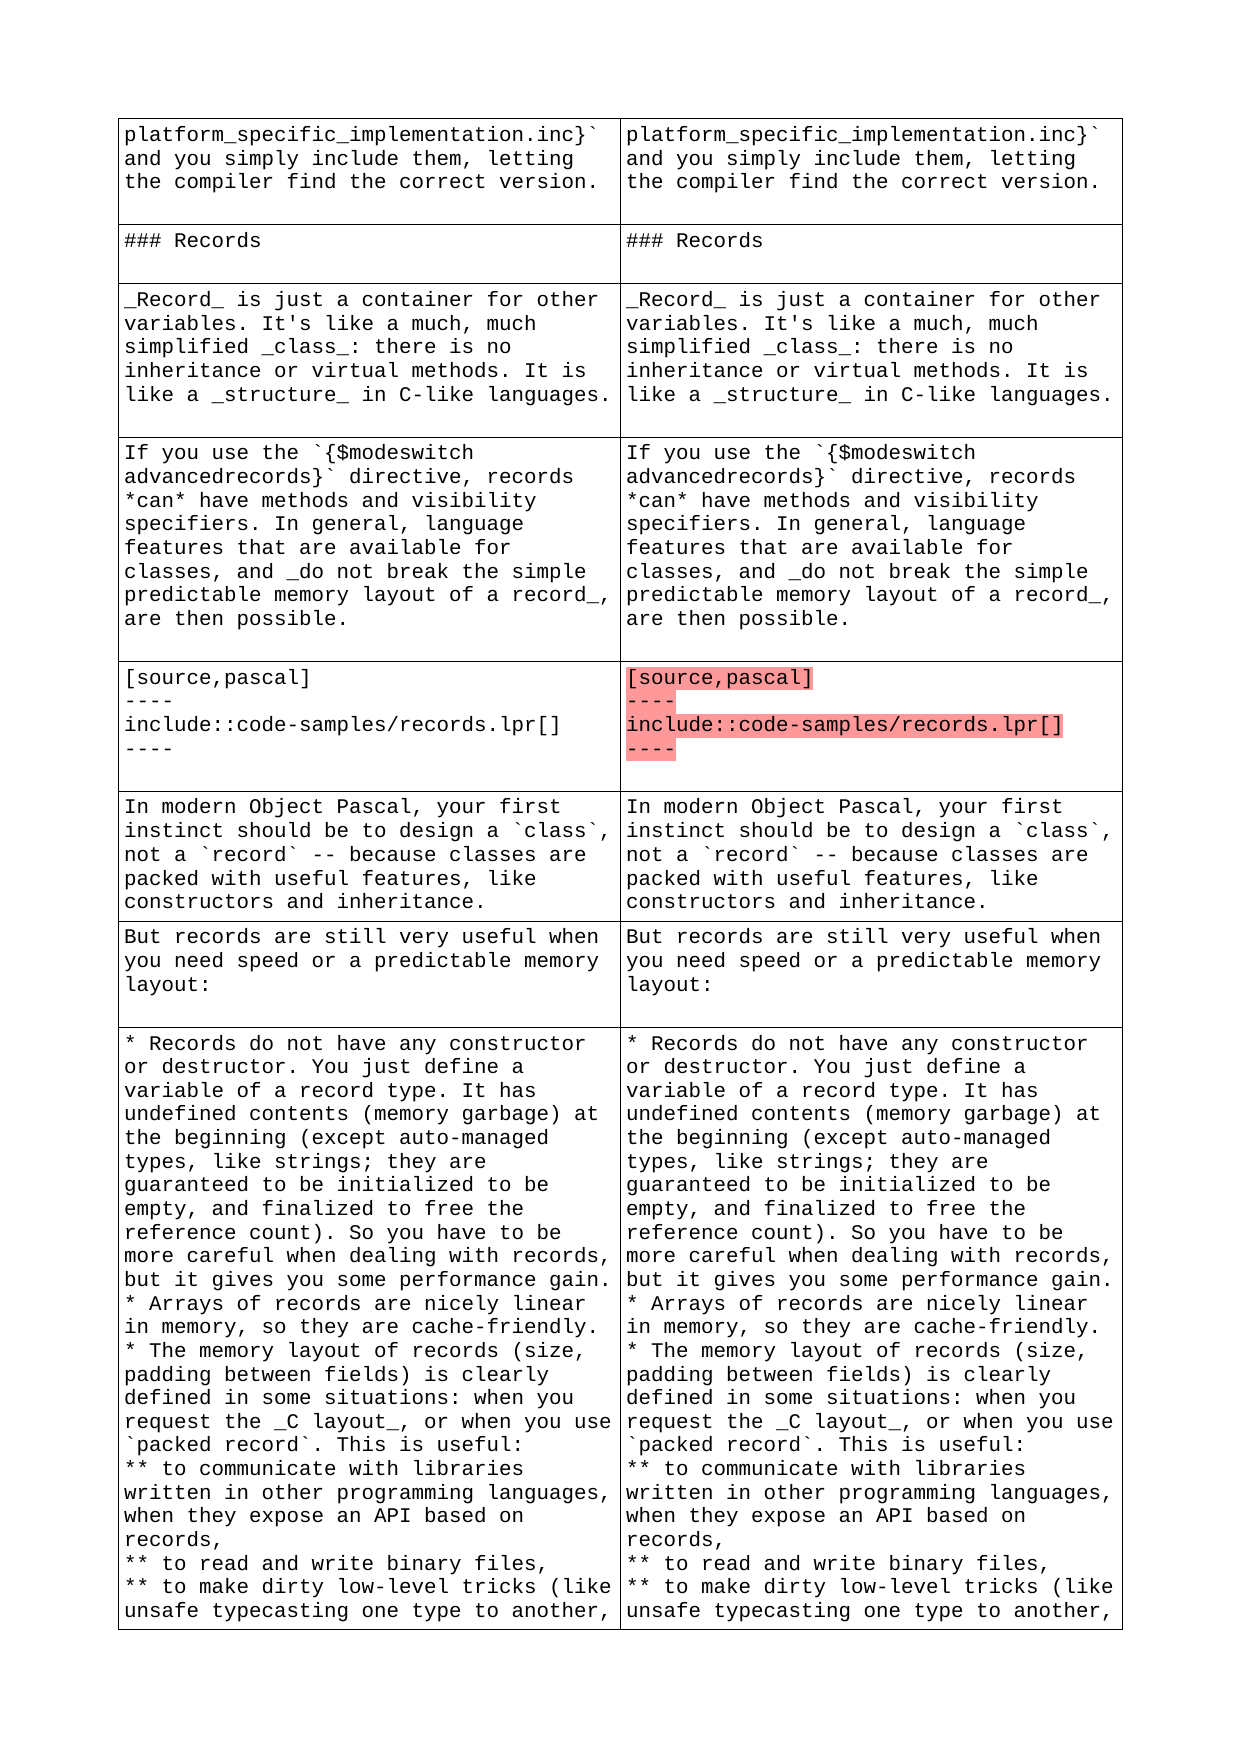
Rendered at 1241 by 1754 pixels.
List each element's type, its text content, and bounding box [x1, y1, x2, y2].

table_cell _Record_ is just a container for other variables. It's like a much, much simplified _class_: there is no inheritance or virtual methods. It is like a _structure_ in C-like languages. [621, 284, 1122, 437]
table_cell [source,pascal] ---- include::code-samples/records.lpr[] ---- [119, 662, 620, 791]
table_cell [source,pascal] ---- include::code-samples/records.lpr[] ---- [621, 662, 1122, 791]
table_cell If you use the `{$modeswitch advancedrecords}` directive, records *can* have methods and visibility specifiers. In general, language features that are available for classes, and _do not break the simple predictable memory layout of a record_, are then possible. [621, 438, 1122, 661]
table_cell In modern Object Pascal, your first instinct should be to design a `class`, not a `record` -- because classes are packed with useful features, like constructors and inheritance. [119, 792, 620, 921]
table_cell * Records do not have any constructor or destructor. You just define a variable of a record type. It has undefined contents (memory garbage) at the beginning (except auto-managed types, like strings; they are guaranteed to be initialized to be empty, and finalized to free the reference count). So you have to be more careful when dealing with records, but it gives you some performance gain. * Arrays of records are nicely linear in memory, so they are cache-friendly. * The memory layout of records (size, padding between fields) is clearly defined in some situations: when you request the _C layout_, or when you use `packed record`. This is useful: ** to communicate with libraries written in other programming languages, when they expose an API based on records, ** to read and write binary files, ** to make dirty low-level tricks (like unsafe typecasting one type to another, [119, 1028, 620, 1629]
table_cell ### Records [621, 225, 1122, 283]
table_cell But records are still very useful when you need speed or a predictable memory layout: [621, 922, 1122, 1027]
table_cell platform_specific_implementation.inc}` and you simply include them, letting the compiler find the correct version. [621, 119, 1122, 224]
table_cell In modern Object Pascal, your first instinct should be to design a `class`, not a `record` -- because classes are packed with useful features, like constructors and inheritance. [621, 792, 1122, 921]
table_cell * Records do not have any constructor or destructor. You just define a variable of a record type. It has undefined contents (memory garbage) at the beginning (except auto-managed types, like strings; they are guaranteed to be initialized to be empty, and finalized to free the reference count). So you have to be more careful when dealing with records, but it gives you some performance gain. * Arrays of records are nicely linear in memory, so they are cache-friendly. * The memory layout of records (size, padding between fields) is clearly defined in some situations: when you request the _C layout_, or when you use `packed record`. This is useful: ** to communicate with libraries written in other programming languages, when they expose an API based on records, ** to read and write binary files, ** to make dirty low-level tricks (like unsafe typecasting one type to another, [621, 1028, 1122, 1629]
table_cell ### Records [119, 225, 620, 283]
table_cell _Record_ is just a container for other variables. It's like a much, much simplified _class_: there is no inheritance or virtual methods. It is like a _structure_ in C-like languages. [119, 284, 620, 437]
table_cell But records are still very useful when you need speed or a predictable memory layout: [119, 922, 620, 1027]
table_cell If you use the `{$modeswitch advancedrecords}` directive, records *can* have methods and visibility specifiers. In general, language features that are available for classes, and _do not break the simple predictable memory layout of a record_, are then possible. [119, 438, 620, 661]
table_cell platform_specific_implementation.inc}` and you simply include them, letting the compiler find the correct version. [119, 119, 620, 224]
